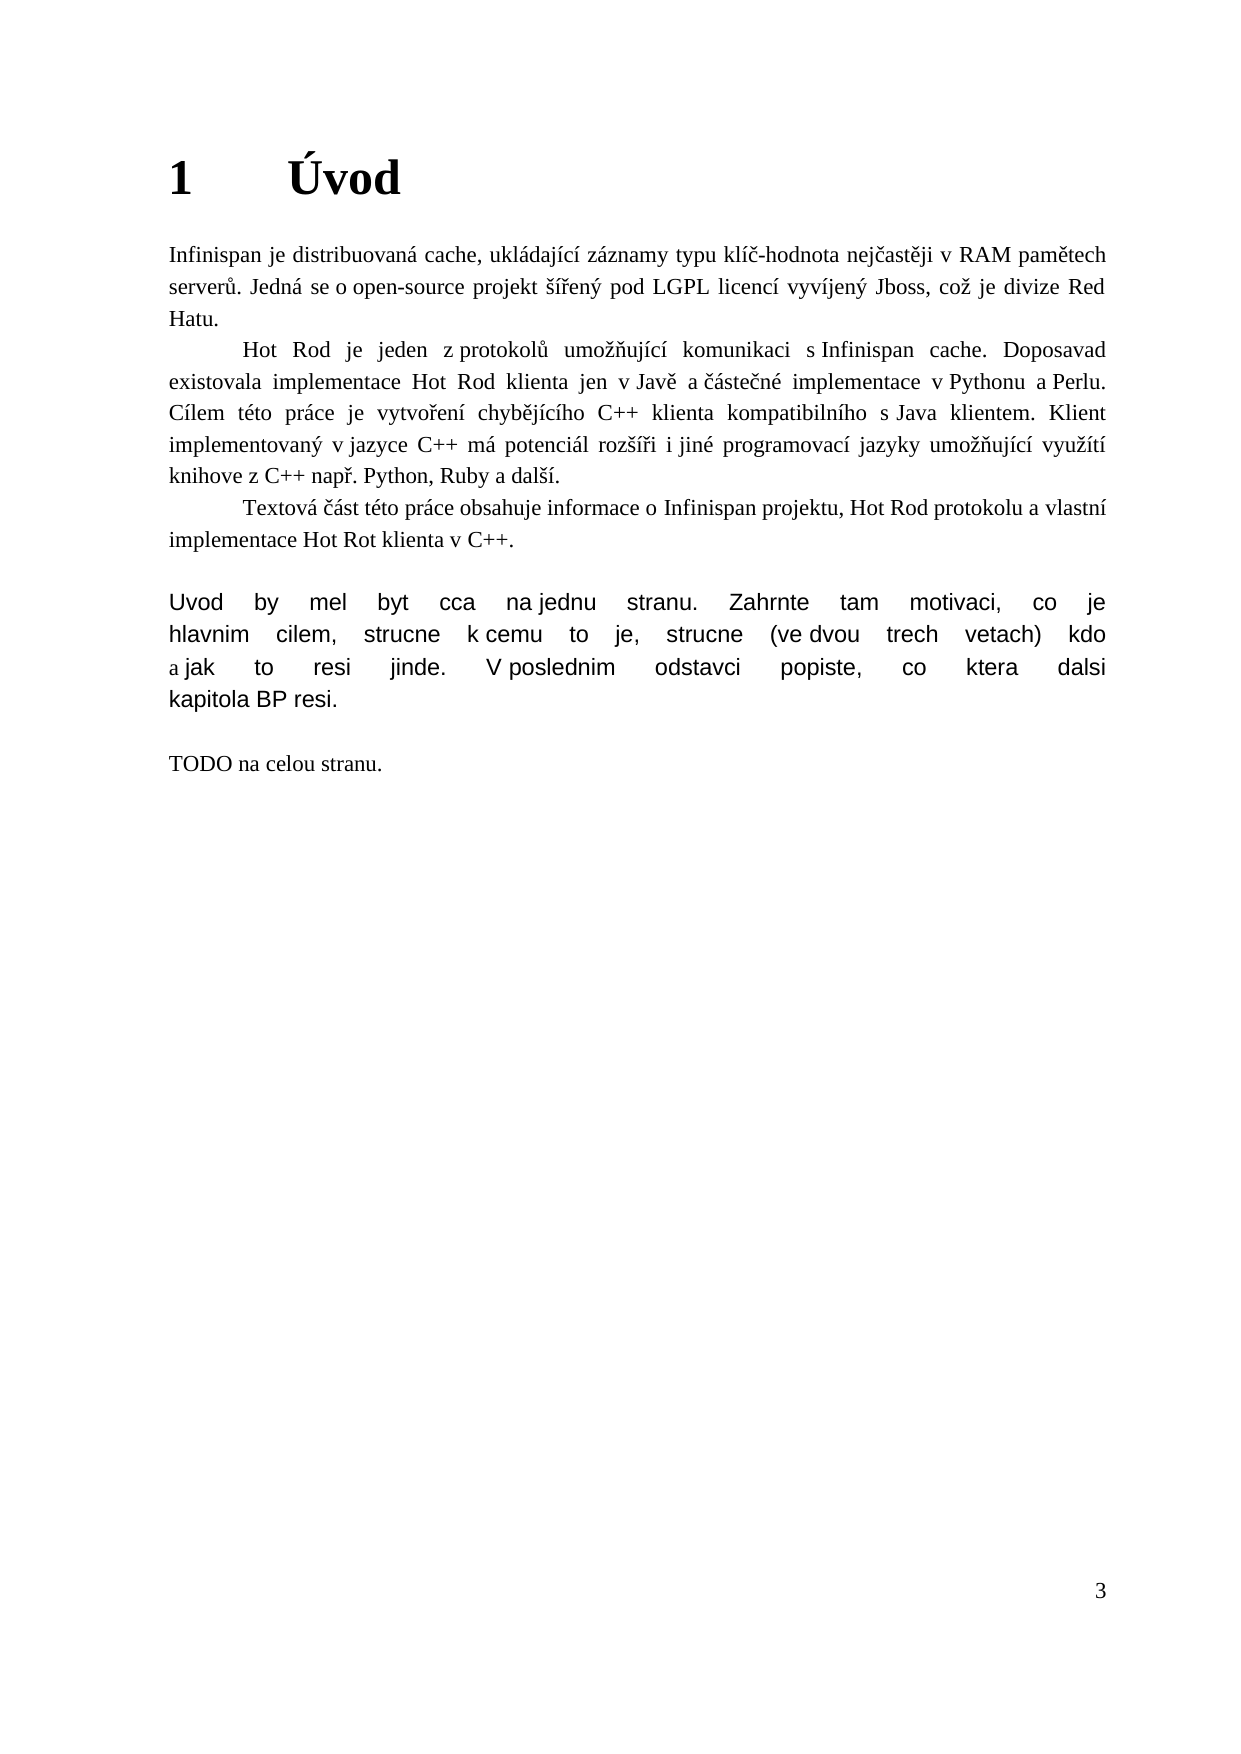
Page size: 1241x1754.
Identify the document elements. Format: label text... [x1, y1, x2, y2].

text Hot Rod je jeden z protokolů umožňující komunikaci s Infinispan cache. Doposavad existovala implementace Hot Rod klienta jen v Javě a částečné implementace v Pythonu a Perlu. Cílem této práce je vytvoření chybějícího C++ klienta kompatibilního s Java klientem. Klient implementovaný v jazyce C++ má potenciál rozšíři i jiné programovací jazyky umožňující využítí knihove z C++ např. Python, Ruby a další. [169, 336, 1106, 489]
text Uvod by mel byt cca na jednu stranu. Zahrnte tam motivaci, co je hlavnim cilem, strucne k cemu to je, strucne (ve dvou trech vetach) kdo a jak to resi jinde. V poslednim odstavci popiste, co ktera dalsi kapitola BP resi. [169, 589, 1106, 712]
text Infinispan je distribuovaná cache, ukládající záznamy typu klíč-hodnota nejčastěji v RAM pamětech serverů. Jedná se o open-source projekt šířený pod LGPL licencí vyvíjený Jboss, což je divize Red Hatu. [169, 242, 1106, 331]
text TODO na celou stranu. [169, 750, 1106, 776]
subtitle Úvod [169, 148, 1106, 205]
text Textová část této práce obsahuje informace o Infinispan projektu, Hot Rod protokolu a vlastní implementace Hot Rot klienta v C++. [169, 494, 1106, 552]
